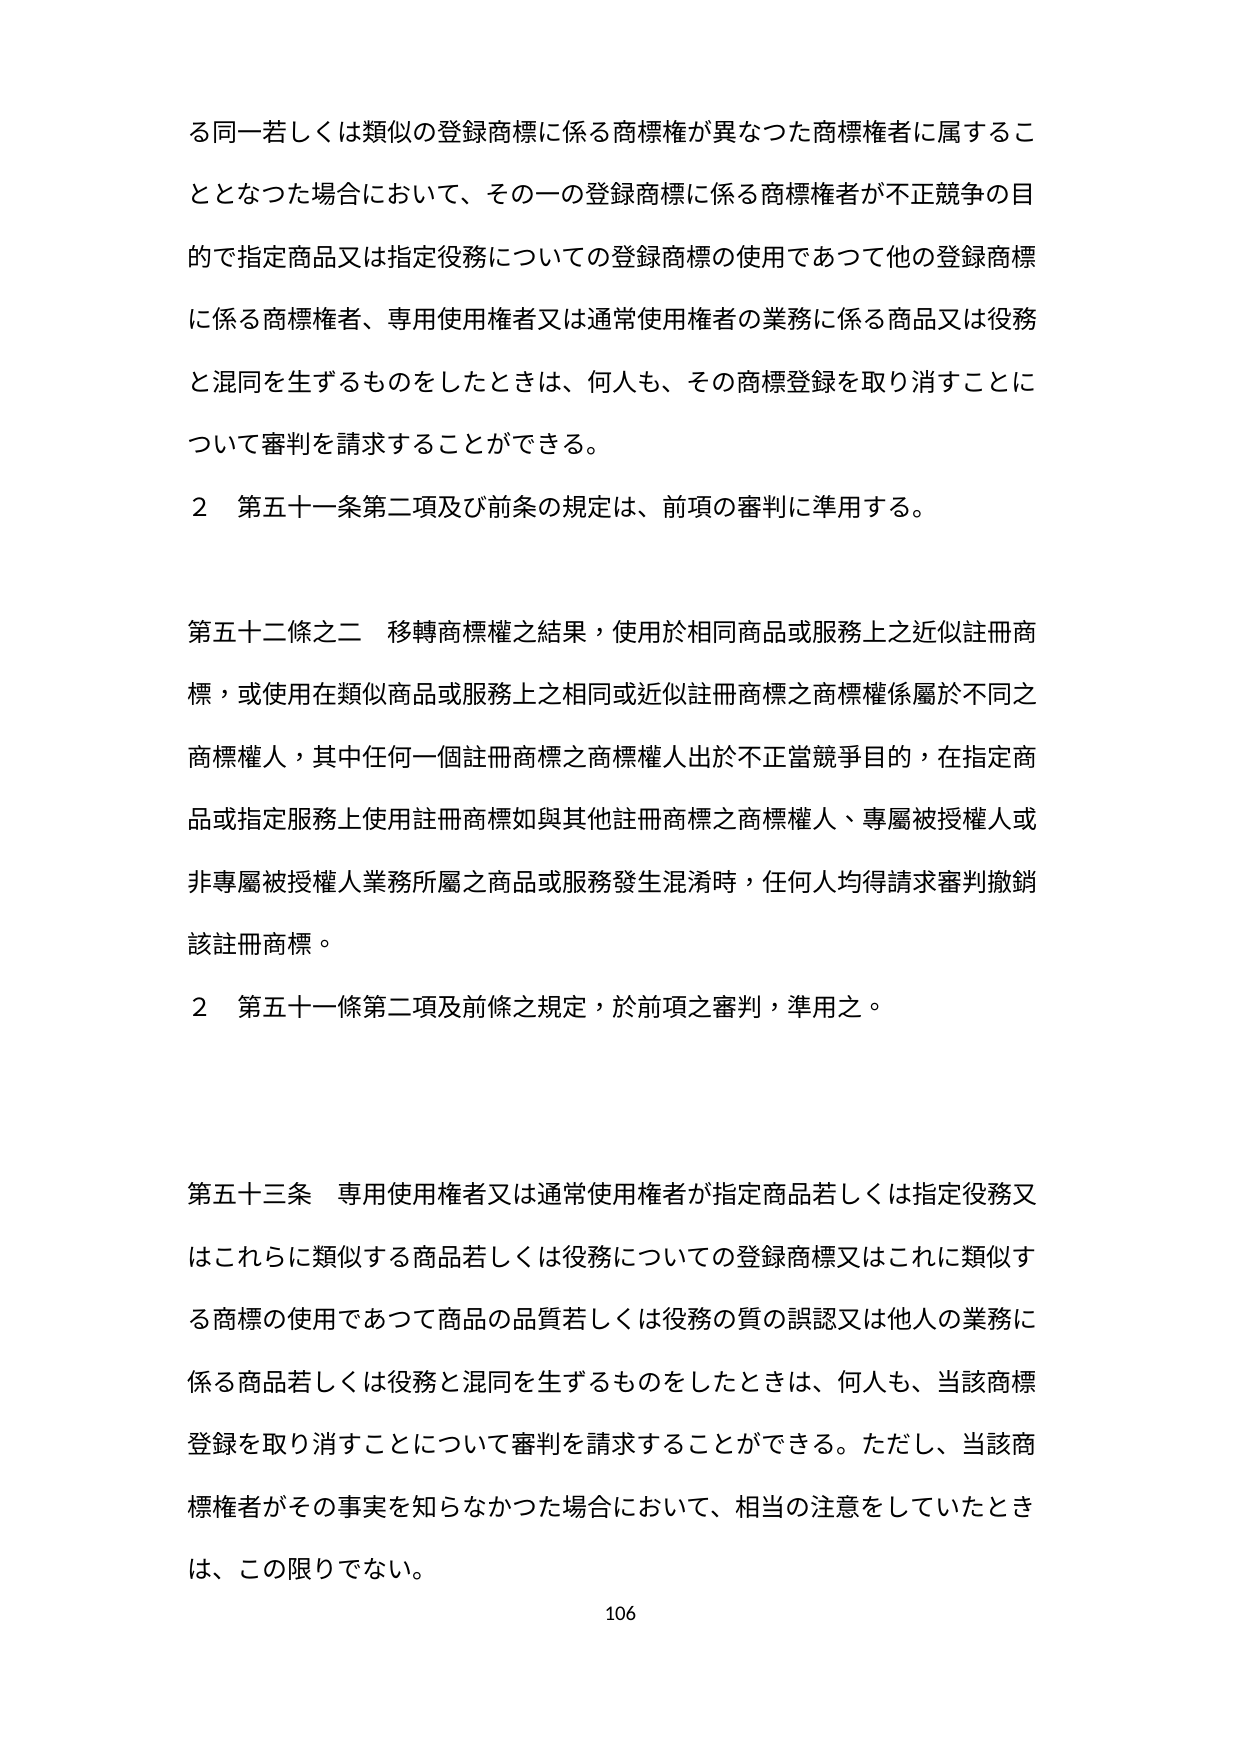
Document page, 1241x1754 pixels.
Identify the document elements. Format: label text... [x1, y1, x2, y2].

text 第五十三条 専用使用権者又は通常使用権者が指定商品若しくは指定役務又はこれらに類似する商品若しくは役務についての登録商標又はこれに類似する商標の使用であつて商品の品質若しくは役務の質の誤認又は他人の業務に係る商品若しくは役務と混同を生ずるものをしたときは、何人も、当該商標登録を取り消すことについて審判を請求することができる。ただし、当該商標権者がその事実を知らなかつた場合において、相当の注意をしていたときは、この限りでない。 [187, 1151, 1053, 1589]
text ２ 第五十一條第二項及前條之規定，於前項之審判，準用之。 [187, 964, 1053, 1026]
text 第五十二條之二 移轉商標權之結果，使用於相同商品或服務上之近似註冊商標，或使用在類似商品或服務上之相同或近似註冊商標之商標權係屬於不同之商標權人，其中任何一個註冊商標之商標權人出於不正當競爭目的，在指定商品或指定服務上使用註冊商標如與其他註冊商標之商標權人、專屬被授權人或非專屬被授權人業務所屬之商品或服務發生混淆時，任何人均得請求審判撤銷該註冊商標。 [187, 589, 1053, 964]
text る同一若しくは類似の登録商標に係る商標権が異なつた商標権者に属することとなつた場合において、その一の登録商標に係る商標権者が不正競争の目的で指定商品又は指定役務についての登録商標の使用であつて他の登録商標に係る商標権者、専用使用権者又は通常使用権者の業務に係る商品又は役務と混同を生ずるものをしたときは、何人も、その商標登録を取り消すことについて審判を請求することができる。 [187, 89, 1053, 464]
text ２ 第五十一条第二項及び前条の規定は、前項の審判に準用する。 [187, 464, 1053, 526]
